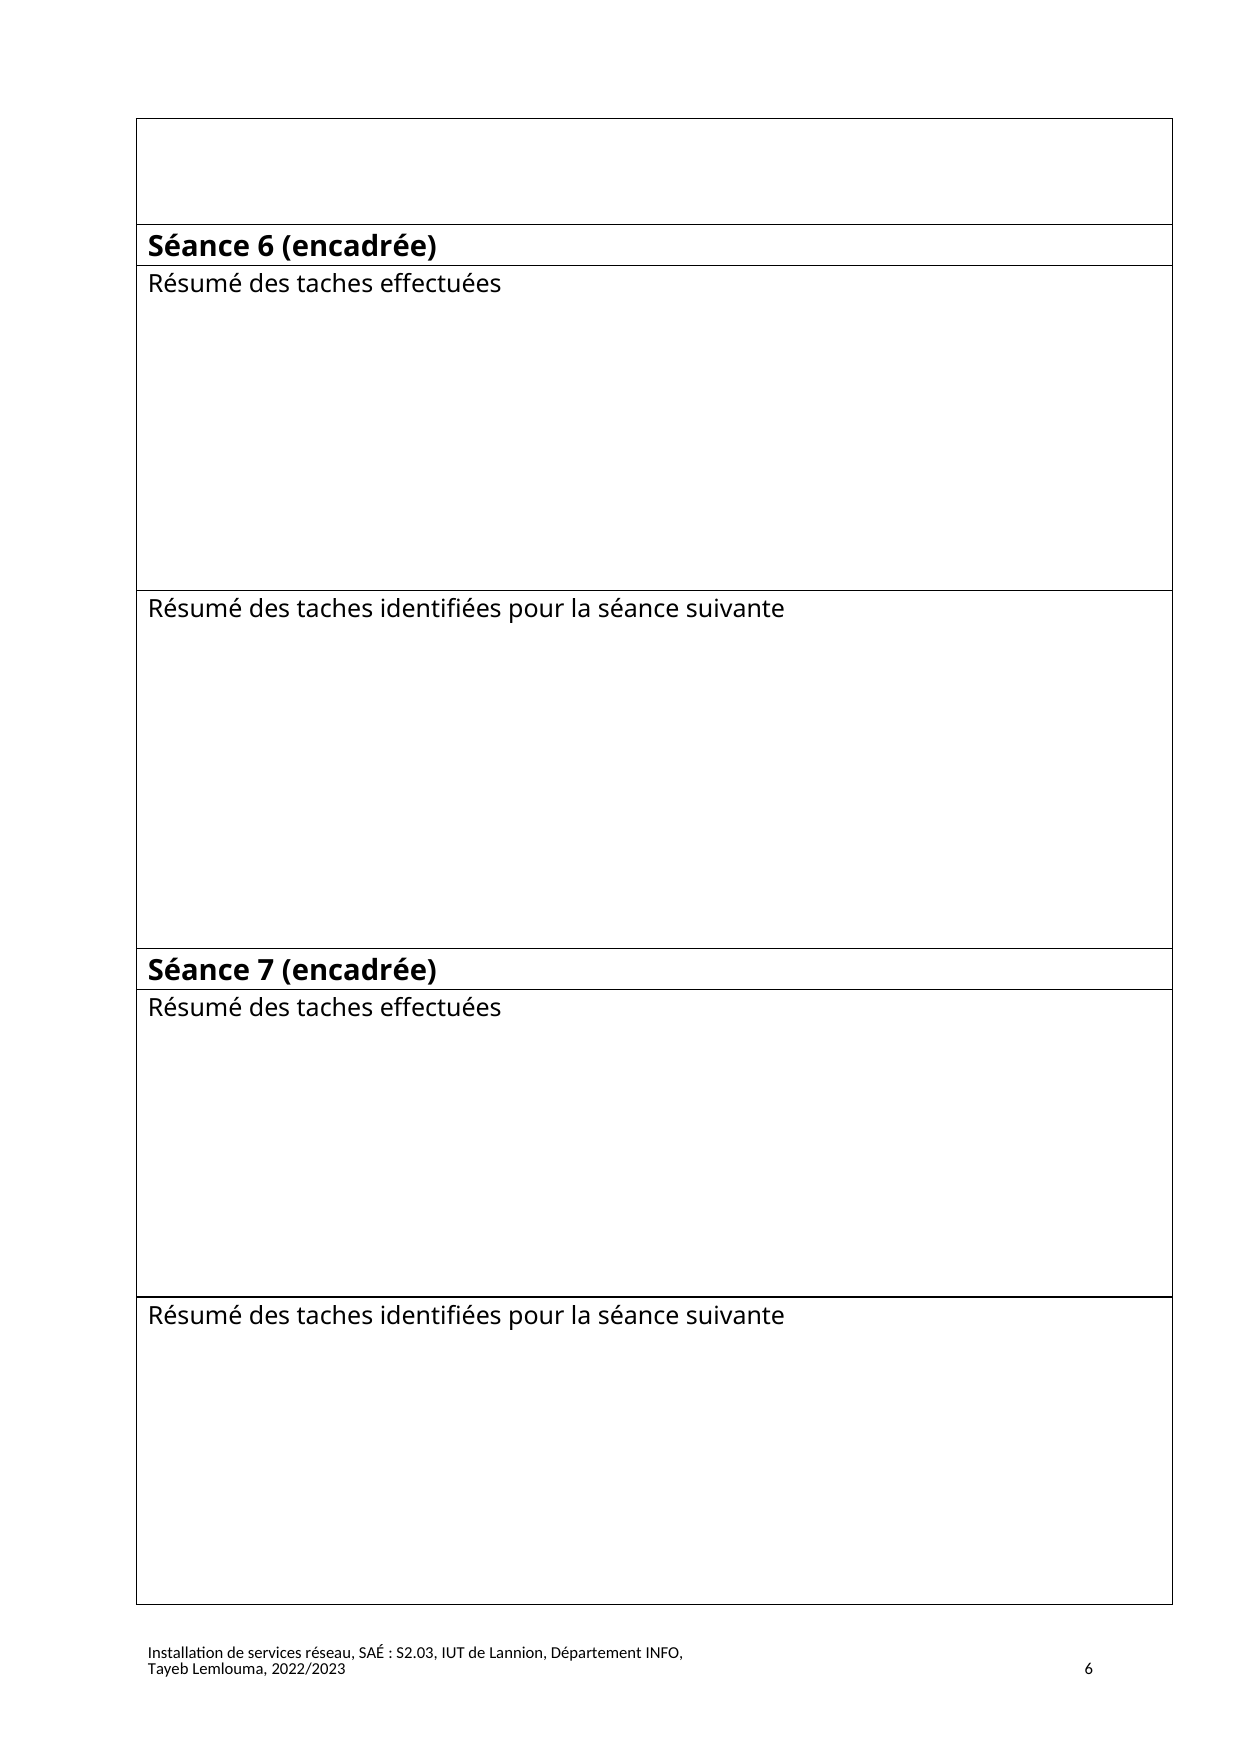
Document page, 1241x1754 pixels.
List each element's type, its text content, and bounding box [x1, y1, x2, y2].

table_cell Résumé des taches identifiées pour la séance suivante [137, 1298, 1172, 1604]
table_cell Résumé des taches identifiées pour la séance suivante [137, 591, 1172, 948]
table_cell Résumé des taches effectuées [137, 266, 1172, 589]
table_cell Séance 6 (encadrée) [137, 225, 1172, 265]
table_cell Séance 7 (encadrée) [137, 949, 1172, 989]
table_cell [137, 119, 1172, 224]
table_cell Résumé des taches effectuées [137, 990, 1172, 1296]
